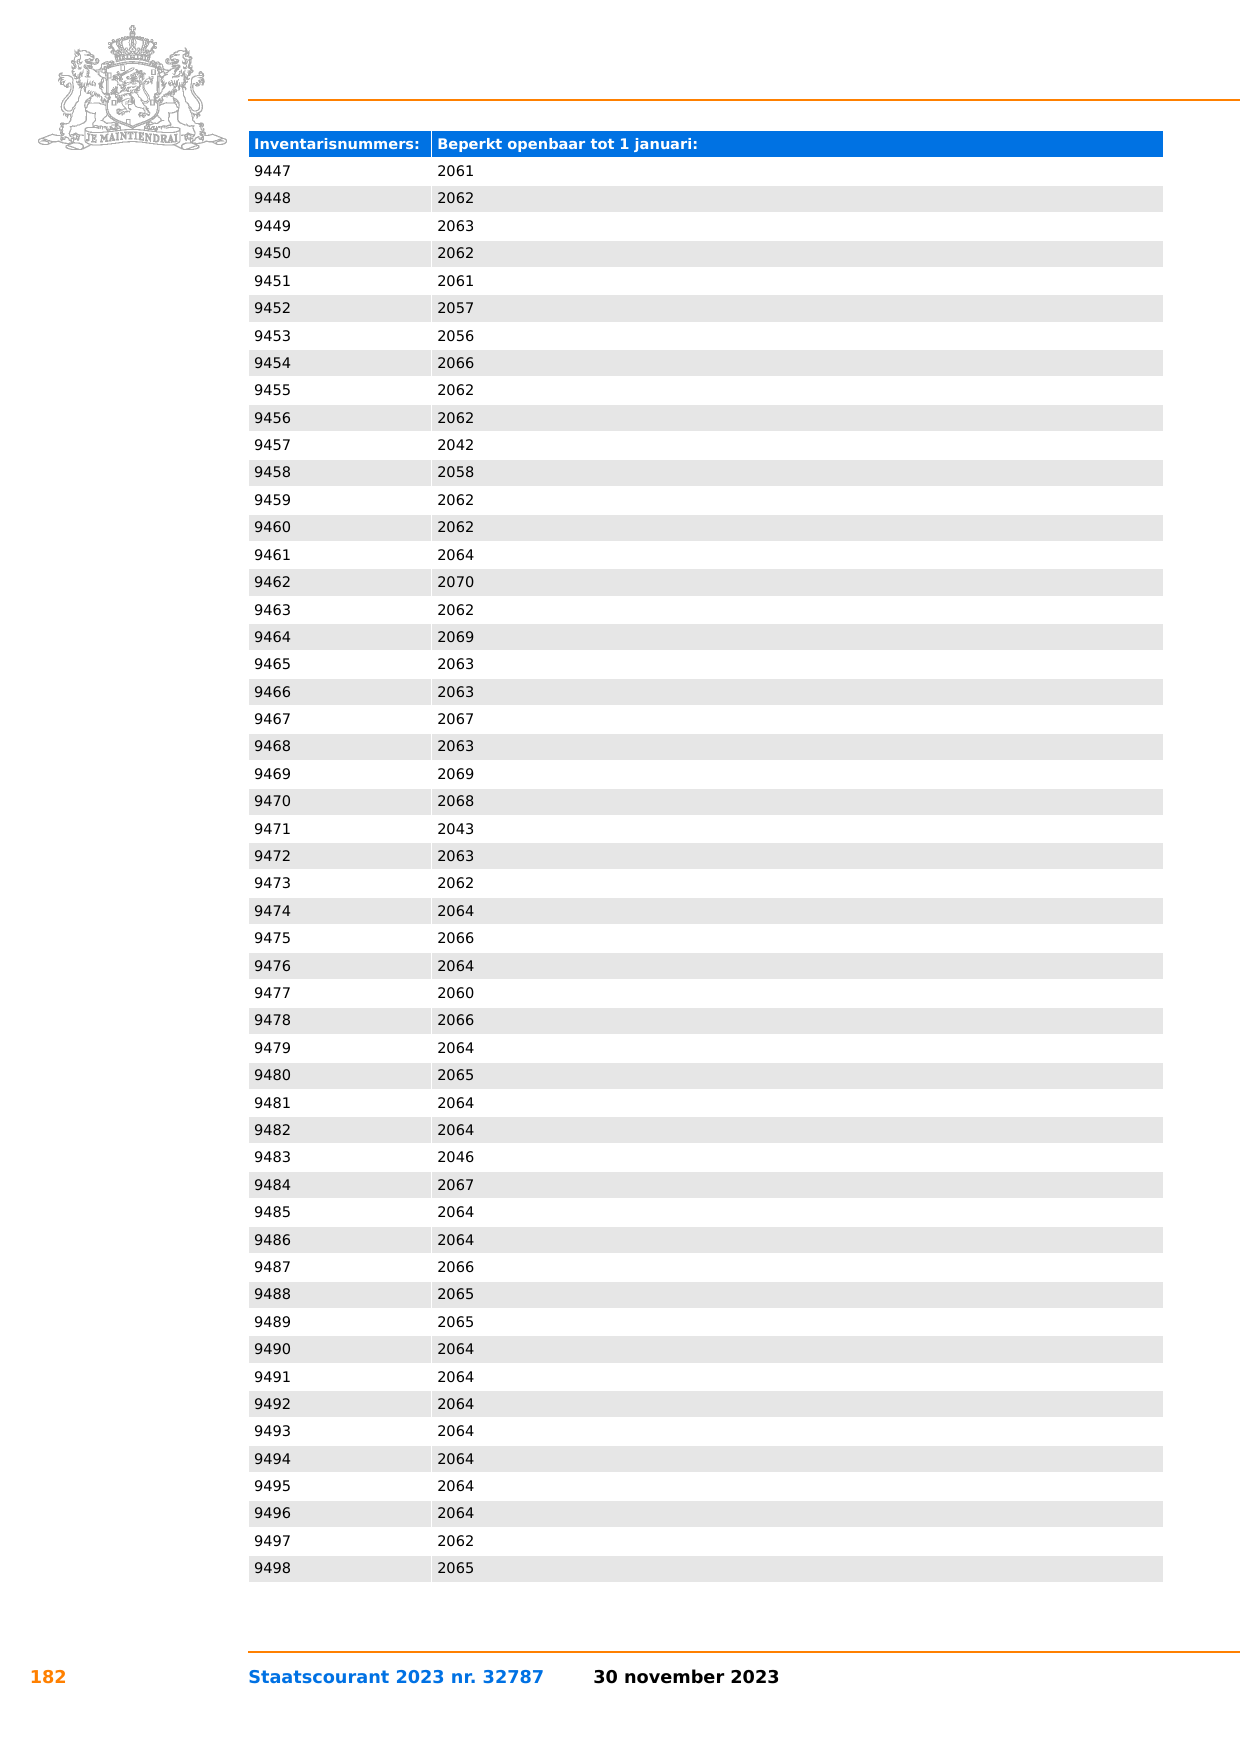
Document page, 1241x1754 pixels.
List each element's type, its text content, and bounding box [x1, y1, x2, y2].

table_cell 9467 [249, 706, 431, 733]
table_cell 9485 [249, 1199, 431, 1226]
table_cell 9475 [249, 925, 431, 952]
table_cell 9448 [249, 186, 431, 212]
table_cell 9455 [249, 378, 431, 404]
table_cell 2064 [432, 953, 1163, 979]
table_cell 2064 [432, 542, 1163, 568]
table_cell 2064 [432, 1227, 1163, 1253]
table_cell 9496 [249, 1501, 431, 1527]
table_cell 9479 [249, 1035, 431, 1061]
table_cell 2063 [432, 734, 1163, 760]
table_cell 9498 [249, 1556, 431, 1582]
table_cell 9476 [249, 953, 431, 979]
table_cell 2069 [432, 761, 1163, 787]
table_cell 2042 [432, 432, 1163, 459]
table_cell 9451 [249, 268, 431, 294]
table_cell 2064 [432, 1336, 1163, 1363]
table_cell 9453 [249, 323, 431, 349]
table_cell 9478 [249, 1008, 431, 1034]
table_cell 2046 [432, 1145, 1163, 1171]
table_cell 2064 [432, 1446, 1163, 1472]
table_cell 2066 [432, 1254, 1163, 1281]
table_cell 9488 [249, 1282, 431, 1308]
table_cell 9495 [249, 1473, 431, 1500]
table_cell 2062 [432, 515, 1163, 541]
picture [38, 25, 227, 150]
table_cell 2063 [432, 651, 1163, 678]
table_cell 9472 [249, 843, 431, 869]
table_cell 2064 [432, 898, 1163, 924]
table_cell 2061 [432, 268, 1163, 294]
table_cell 9484 [249, 1172, 431, 1198]
table_cell 2066 [432, 350, 1163, 376]
table_cell 2064 [432, 1391, 1163, 1417]
table_cell 2043 [432, 816, 1163, 842]
table_cell 2061 [432, 158, 1163, 185]
table_cell 2063 [432, 843, 1163, 869]
table_cell 2057 [432, 295, 1163, 322]
table_cell 9456 [249, 405, 431, 431]
table_cell 9465 [249, 651, 431, 678]
table_cell 9463 [249, 597, 431, 623]
table_cell 9487 [249, 1254, 431, 1281]
table_cell 2064 [432, 1035, 1163, 1061]
table_cell 9493 [249, 1419, 431, 1445]
table_cell 2067 [432, 1172, 1163, 1198]
table_cell 9473 [249, 871, 431, 897]
table_cell 9483 [249, 1145, 431, 1171]
table_cell 2058 [432, 460, 1163, 486]
table_cell 2060 [432, 980, 1163, 1007]
table_cell 2064 [432, 1473, 1163, 1500]
table_cell 9459 [249, 487, 431, 513]
table_cell 9458 [249, 460, 431, 486]
table_cell 9497 [249, 1528, 431, 1554]
table_cell 2070 [432, 569, 1163, 596]
table_cell 9489 [249, 1309, 431, 1335]
table_header Inventarisnummers: [249, 131, 431, 157]
table_cell 2065 [432, 1309, 1163, 1335]
table_cell 2062 [432, 405, 1163, 431]
table_cell 9457 [249, 432, 431, 459]
table_cell 2064 [432, 1117, 1163, 1143]
table_cell 9470 [249, 789, 431, 815]
table_cell 2064 [432, 1364, 1163, 1390]
table_cell 2063 [432, 213, 1163, 239]
table_cell 2062 [432, 1528, 1163, 1554]
table_cell 9490 [249, 1336, 431, 1363]
table_cell 9452 [249, 295, 431, 322]
table_cell 2062 [432, 487, 1163, 513]
table_cell 9461 [249, 542, 431, 568]
table_cell 2064 [432, 1199, 1163, 1226]
table_cell 2065 [432, 1556, 1163, 1582]
table_cell 9447 [249, 158, 431, 185]
table_cell 9471 [249, 816, 431, 842]
table_cell 9481 [249, 1090, 431, 1116]
table_cell 9494 [249, 1446, 431, 1472]
table_cell 2069 [432, 624, 1163, 650]
table_cell 2068 [432, 789, 1163, 815]
table_cell 2056 [432, 323, 1163, 349]
table_cell 2062 [432, 871, 1163, 897]
table_cell 9480 [249, 1063, 431, 1089]
table_cell 9469 [249, 761, 431, 787]
table_cell 9492 [249, 1391, 431, 1417]
table_cell 2066 [432, 1008, 1163, 1034]
table_cell 9482 [249, 1117, 431, 1143]
table_cell 2063 [432, 679, 1163, 705]
table_cell 2062 [432, 597, 1163, 623]
table_cell 9462 [249, 569, 431, 596]
table_cell 9468 [249, 734, 431, 760]
table_cell 9486 [249, 1227, 431, 1253]
table_cell 9474 [249, 898, 431, 924]
table_cell 2065 [432, 1063, 1163, 1089]
table_cell 2062 [432, 186, 1163, 212]
table_cell 2064 [432, 1501, 1163, 1527]
table_cell 9464 [249, 624, 431, 650]
table_cell 9450 [249, 241, 431, 267]
table_cell 2066 [432, 925, 1163, 952]
table_cell 9466 [249, 679, 431, 705]
table_cell 2065 [432, 1282, 1163, 1308]
table_cell 9477 [249, 980, 431, 1007]
table_cell 2067 [432, 706, 1163, 733]
table_cell 9460 [249, 515, 431, 541]
table_cell 2064 [432, 1419, 1163, 1445]
table_cell 2062 [432, 378, 1163, 404]
table_cell 9491 [249, 1364, 431, 1390]
table_cell 9454 [249, 350, 431, 376]
table_cell 9449 [249, 213, 431, 239]
table_cell 2062 [432, 241, 1163, 267]
table_cell 2064 [432, 1090, 1163, 1116]
table_header Beperkt openbaar tot 1 januari: [432, 131, 1163, 157]
